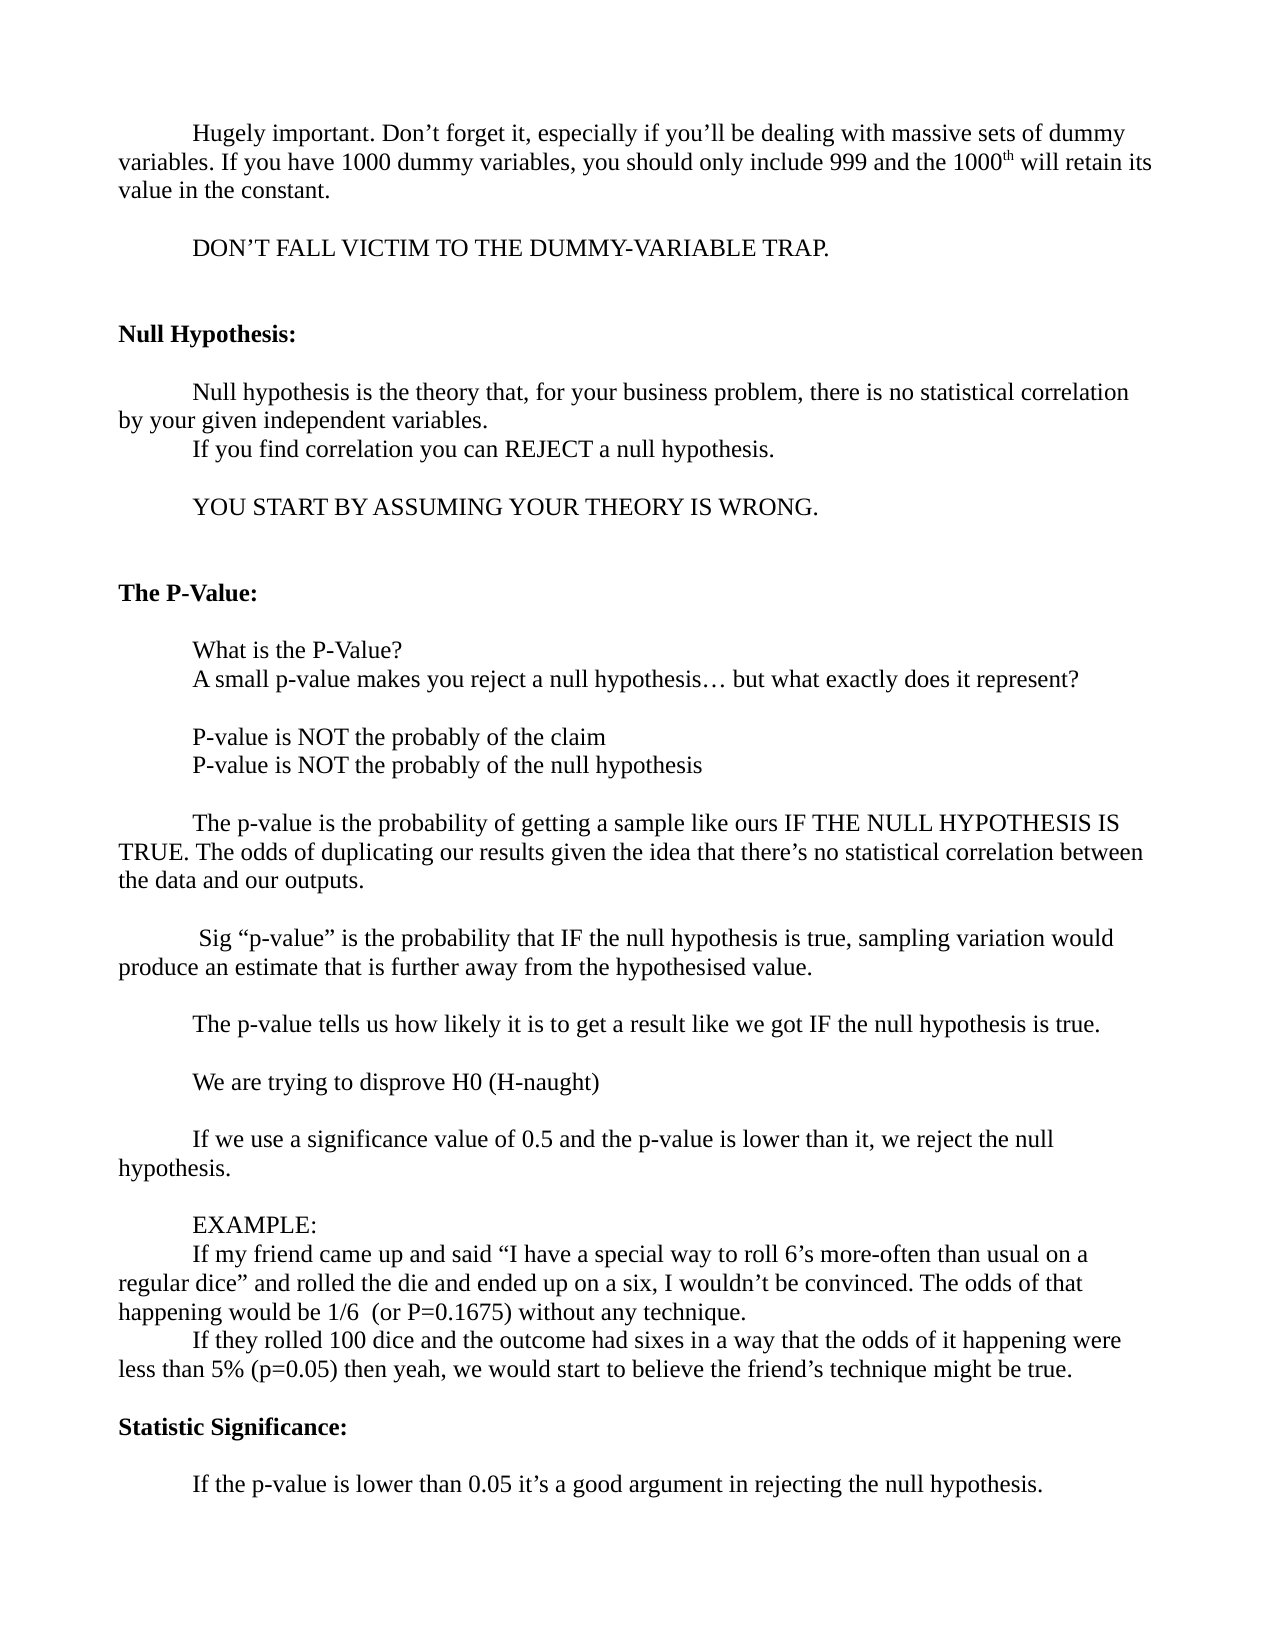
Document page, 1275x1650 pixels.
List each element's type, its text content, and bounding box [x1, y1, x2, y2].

text Sig “p-value” is the probability that IF the null hypothesis is true, sampling variation would produce an estimate that is further away from the hypothesised value. [118, 923, 1157, 1009]
text A small p-value makes you reject a null hypothesis… but what exactly does it represent? [118, 664, 1157, 693]
text The p-value tells us how likely it is to get a result like we got IF the null hypothesis is true. [118, 1009, 1157, 1038]
text If you find correlation you can REJECT a null hypothesis. [118, 434, 1157, 463]
text Null hypothesis is the theory that, for your business problem, there is no statistical correlation by your given independent variables. [118, 377, 1157, 434]
text What is the P-Value? [118, 636, 1157, 664]
text YOU START BY ASSUMING YOUR THEORY IS WRONG. [118, 492, 1157, 521]
text If we use a significance value of 0.5 and the p-value is lower than it, we reject the null hypothesis. [118, 1124, 1157, 1182]
text If they rolled 100 dice and the outcome had sixes in a way that the odds of it happening were less than 5% (p=0.05) then yeah, we would start to believe the friend’s technique might be true. [118, 1326, 1157, 1383]
text Null Hypothesis: [118, 319, 1157, 348]
text DON’T FALL VICTIM TO THE DUMMY-VARIABLE TRAP. [118, 233, 1157, 262]
text If the p-value is lower than 0.05 it’s a good argument in rejecting the null hypothesis. [118, 1469, 1157, 1498]
text EXAMPLE: [118, 1211, 1157, 1239]
text If my friend came up and said “I have a special way to roll 6’s more-often than usual on a regular dice” and rolled the die and ended up on a six, I wouldn’t be convinced. The odds of that happening would be 1/6 (or P=0.1675) without any technique. [118, 1239, 1157, 1326]
text P-value is NOT the probably of the null hypothesis [118, 751, 1157, 779]
text The p-value is the probability of getting a sample like ours IF THE NULL HYPOTHESIS IS TRUE. The odds of duplicating our results given the idea that there’s no statistical correlation between the data and our outputs. [118, 808, 1157, 894]
text P-value is NOT the probably of the claim [118, 722, 1157, 751]
text The P-Value: [118, 578, 1157, 607]
text Statistic Significance: [118, 1412, 1157, 1441]
text Hugely important. Don’t forget it, especially if you’ll be dealing with massive sets of dummy variables. If you have 1000 dummy variables, you should only include 999 and the 1000th will retain its value in the constant. [118, 118, 1157, 204]
text We are trying to disprove H0 (H-naught) [118, 1067, 1157, 1096]
